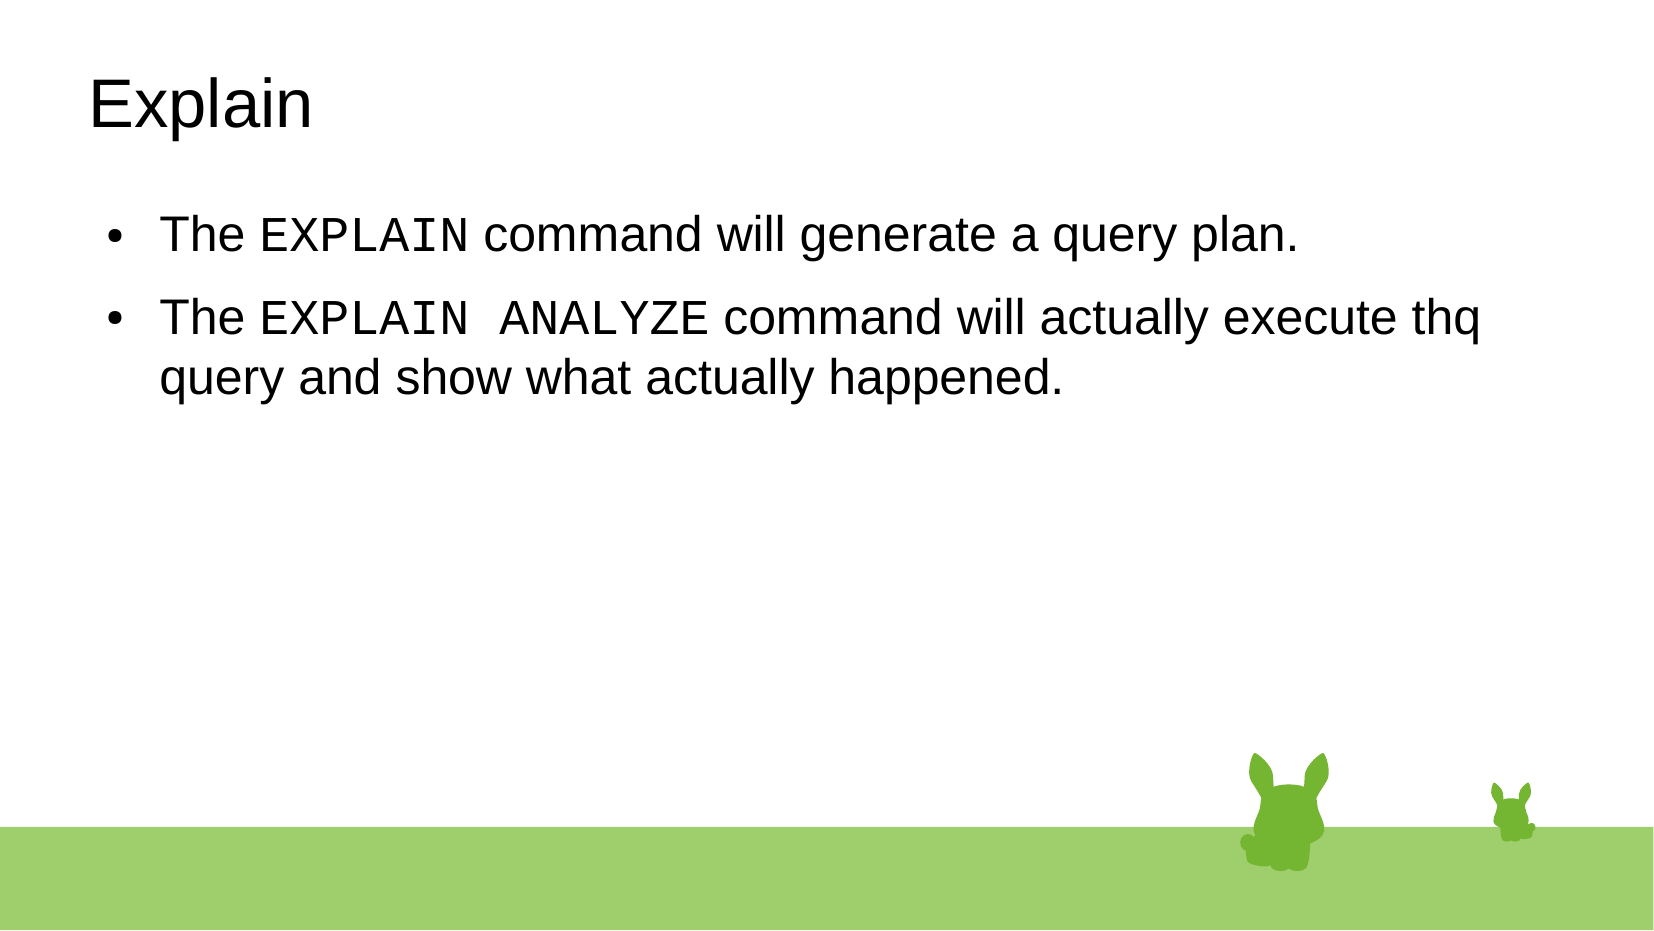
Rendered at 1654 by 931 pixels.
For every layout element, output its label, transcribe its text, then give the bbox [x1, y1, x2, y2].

list The EXPLAIN command will generate a query plan. The EXPLAIN ANALYZE command will actually execute thq query and show what actually happened. [88, 206, 1565, 739]
title Explain [88, 29, 1565, 178]
